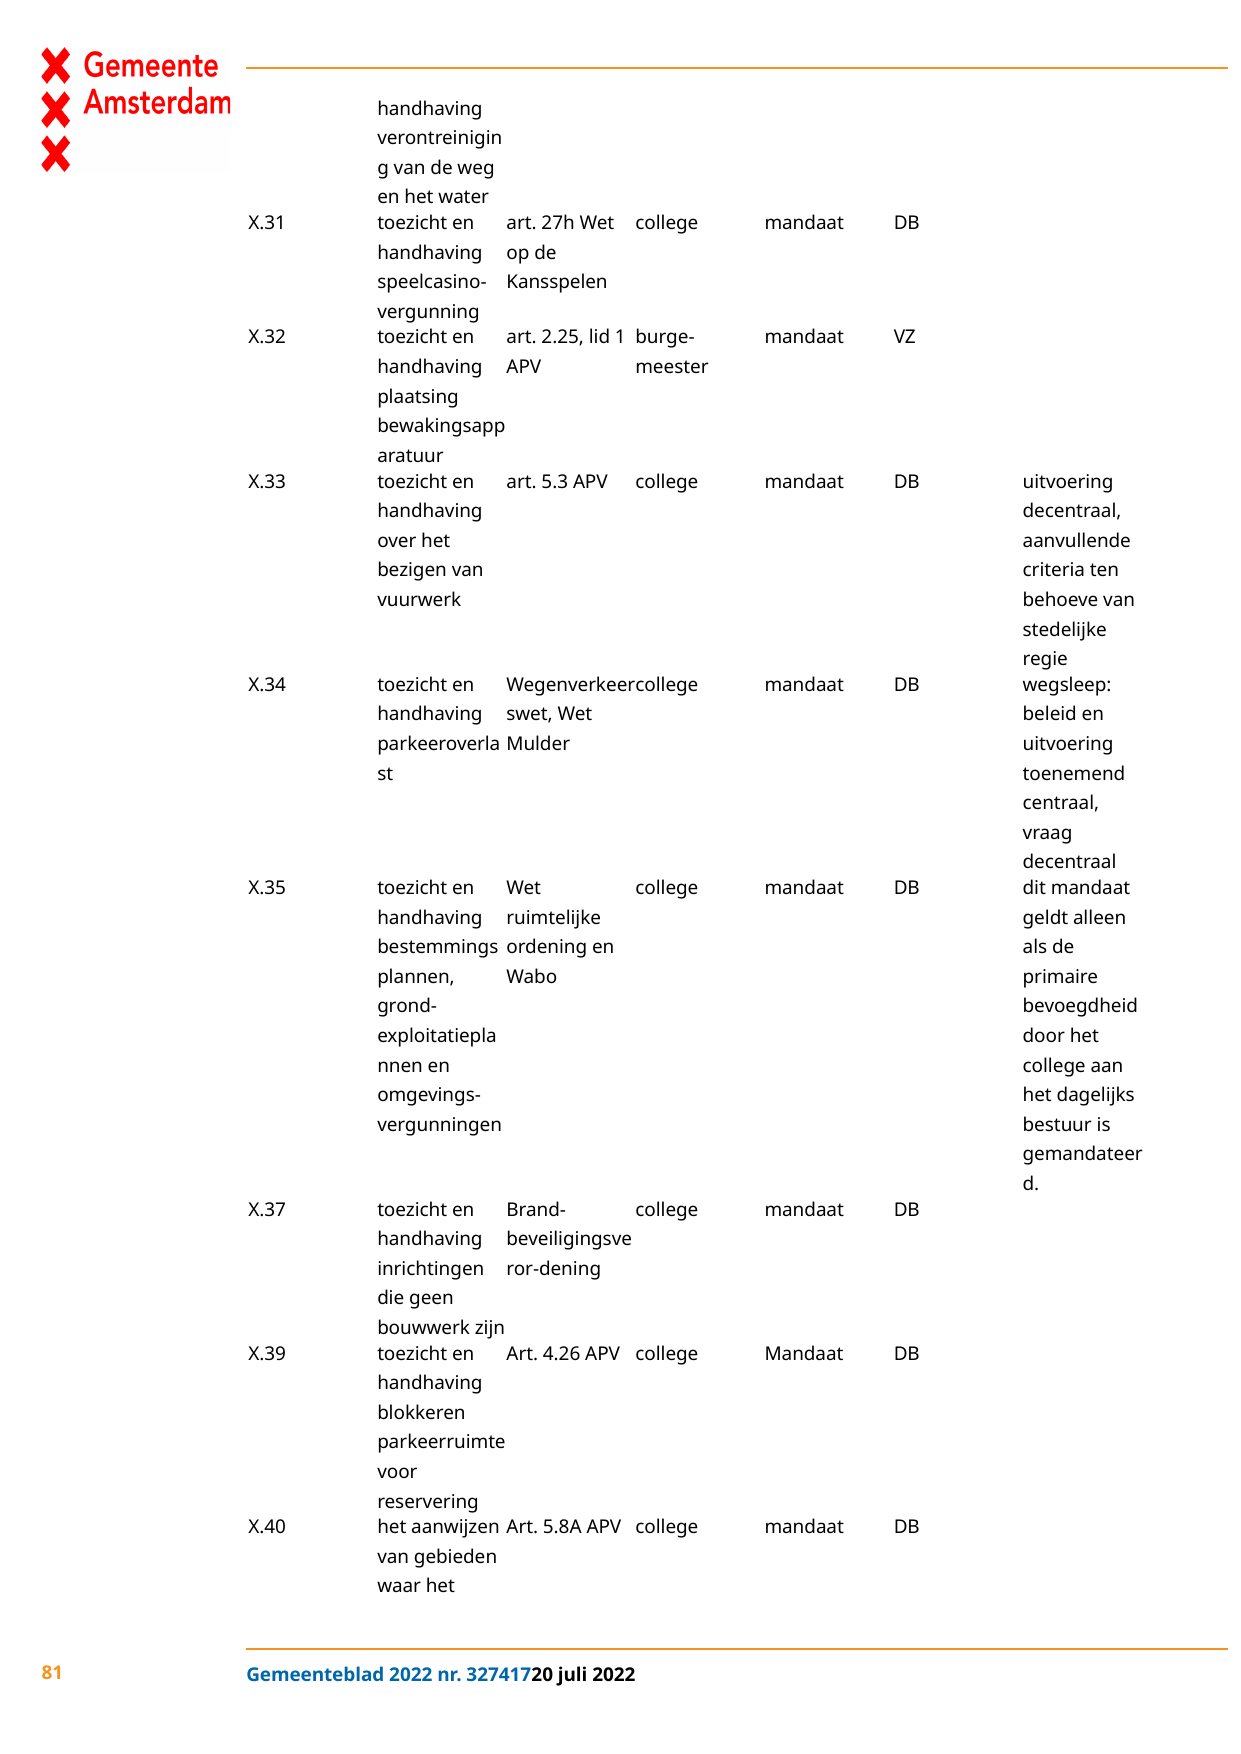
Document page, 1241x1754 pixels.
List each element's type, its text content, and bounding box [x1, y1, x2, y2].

table_cell [894, 95, 1022, 209]
table_cell mandaat [764, 874, 893, 1196]
table_cell [764, 95, 893, 209]
table_cell het aanwijzen van gebieden waar het [377, 1514, 506, 1598]
table_cell wegsleep: beleid en uitvoering toenemend centraal, vraag decentraal [1023, 671, 1152, 874]
table_cell toezicht en handhaving inrichtingen die geen bouwwerk zijn [377, 1196, 506, 1340]
table_cell [1023, 209, 1152, 324]
table_cell X.37 [248, 1196, 377, 1340]
table_cell [1023, 324, 1152, 468]
table_cell Wegenverkeerswet, Wet Mulder [506, 671, 635, 874]
table_cell X.33 [248, 468, 377, 671]
table_cell college [635, 1196, 764, 1340]
table_cell art. 27h Wet op de Kansspelen [506, 209, 635, 324]
table_cell Mandaat [764, 1340, 893, 1513]
table_cell Brand-beveiligingsveror-dening [506, 1196, 635, 1340]
table_cell toezicht en handhaving blokkeren parkeerruimte voor reservering [377, 1340, 506, 1513]
table_cell uitvoering decentraal, aanvullende criteria ten behoeve van stedelijke regie [1023, 468, 1152, 671]
table_cell X.31 [248, 209, 377, 324]
table_cell [1023, 1340, 1152, 1513]
table_cell Art. 5.8A APV [506, 1514, 635, 1598]
table_cell college [635, 1514, 764, 1598]
table_cell toezicht en handhaving bestemmingsplannen, grond-exploitatieplannen en omgevings-vergunningen [377, 874, 506, 1196]
table_cell mandaat [764, 1514, 893, 1598]
table_cell X.35 [248, 874, 377, 1196]
table_cell handhaving verontreiniging van de weg en het water [377, 95, 506, 209]
table_cell mandaat [764, 324, 893, 468]
table_cell Wet ruimtelijke ordening en Wabo [506, 874, 635, 1196]
table_cell [248, 95, 377, 209]
table_cell DB [894, 1340, 1022, 1513]
table_cell college [635, 874, 764, 1196]
table_cell [635, 95, 764, 209]
table_cell DB [894, 209, 1022, 324]
table_cell college [635, 1340, 764, 1513]
table_cell art. 2.25, lid 1 APV [506, 324, 635, 468]
table_cell X.32 [248, 324, 377, 468]
table_cell toezicht en handhaving plaatsing bewakingsapparatuur [377, 324, 506, 468]
table_cell college [635, 671, 764, 874]
table_cell dit mandaat geldt alleen als de primaire bevoegdheid door het college aan het dagelijks bestuur is gemandateerd. [1023, 874, 1152, 1196]
table_cell burge-meester [635, 324, 764, 468]
table_cell art. 5.3 APV [506, 468, 635, 671]
table_cell [1023, 1514, 1152, 1598]
table_cell college [635, 468, 764, 671]
table_cell [1023, 95, 1152, 209]
table_cell DB [894, 1196, 1022, 1340]
table_cell DB [894, 874, 1022, 1196]
table_cell [1023, 1196, 1152, 1340]
table_cell X.39 [248, 1340, 377, 1513]
table_cell VZ [894, 324, 1022, 468]
table_cell mandaat [764, 468, 893, 671]
table_cell Art. 4.26 APV [506, 1340, 635, 1513]
table_cell toezicht en handhaving over het bezigen van vuurwerk [377, 468, 506, 671]
table_cell DB [894, 671, 1022, 874]
picture [41, 47, 231, 172]
table_cell X.34 [248, 671, 377, 874]
table_cell X.40 [248, 1514, 377, 1598]
table_cell college [635, 209, 764, 324]
table_cell toezicht en handhaving speelcasino-vergunning [377, 209, 506, 324]
table_cell mandaat [764, 1196, 893, 1340]
table_cell mandaat [764, 209, 893, 324]
table_cell mandaat [764, 671, 893, 874]
table_cell toezicht en handhaving parkeeroverlast [377, 671, 506, 874]
table_cell DB [894, 468, 1022, 671]
table_cell DB [894, 1514, 1022, 1598]
table_cell [506, 95, 635, 209]
